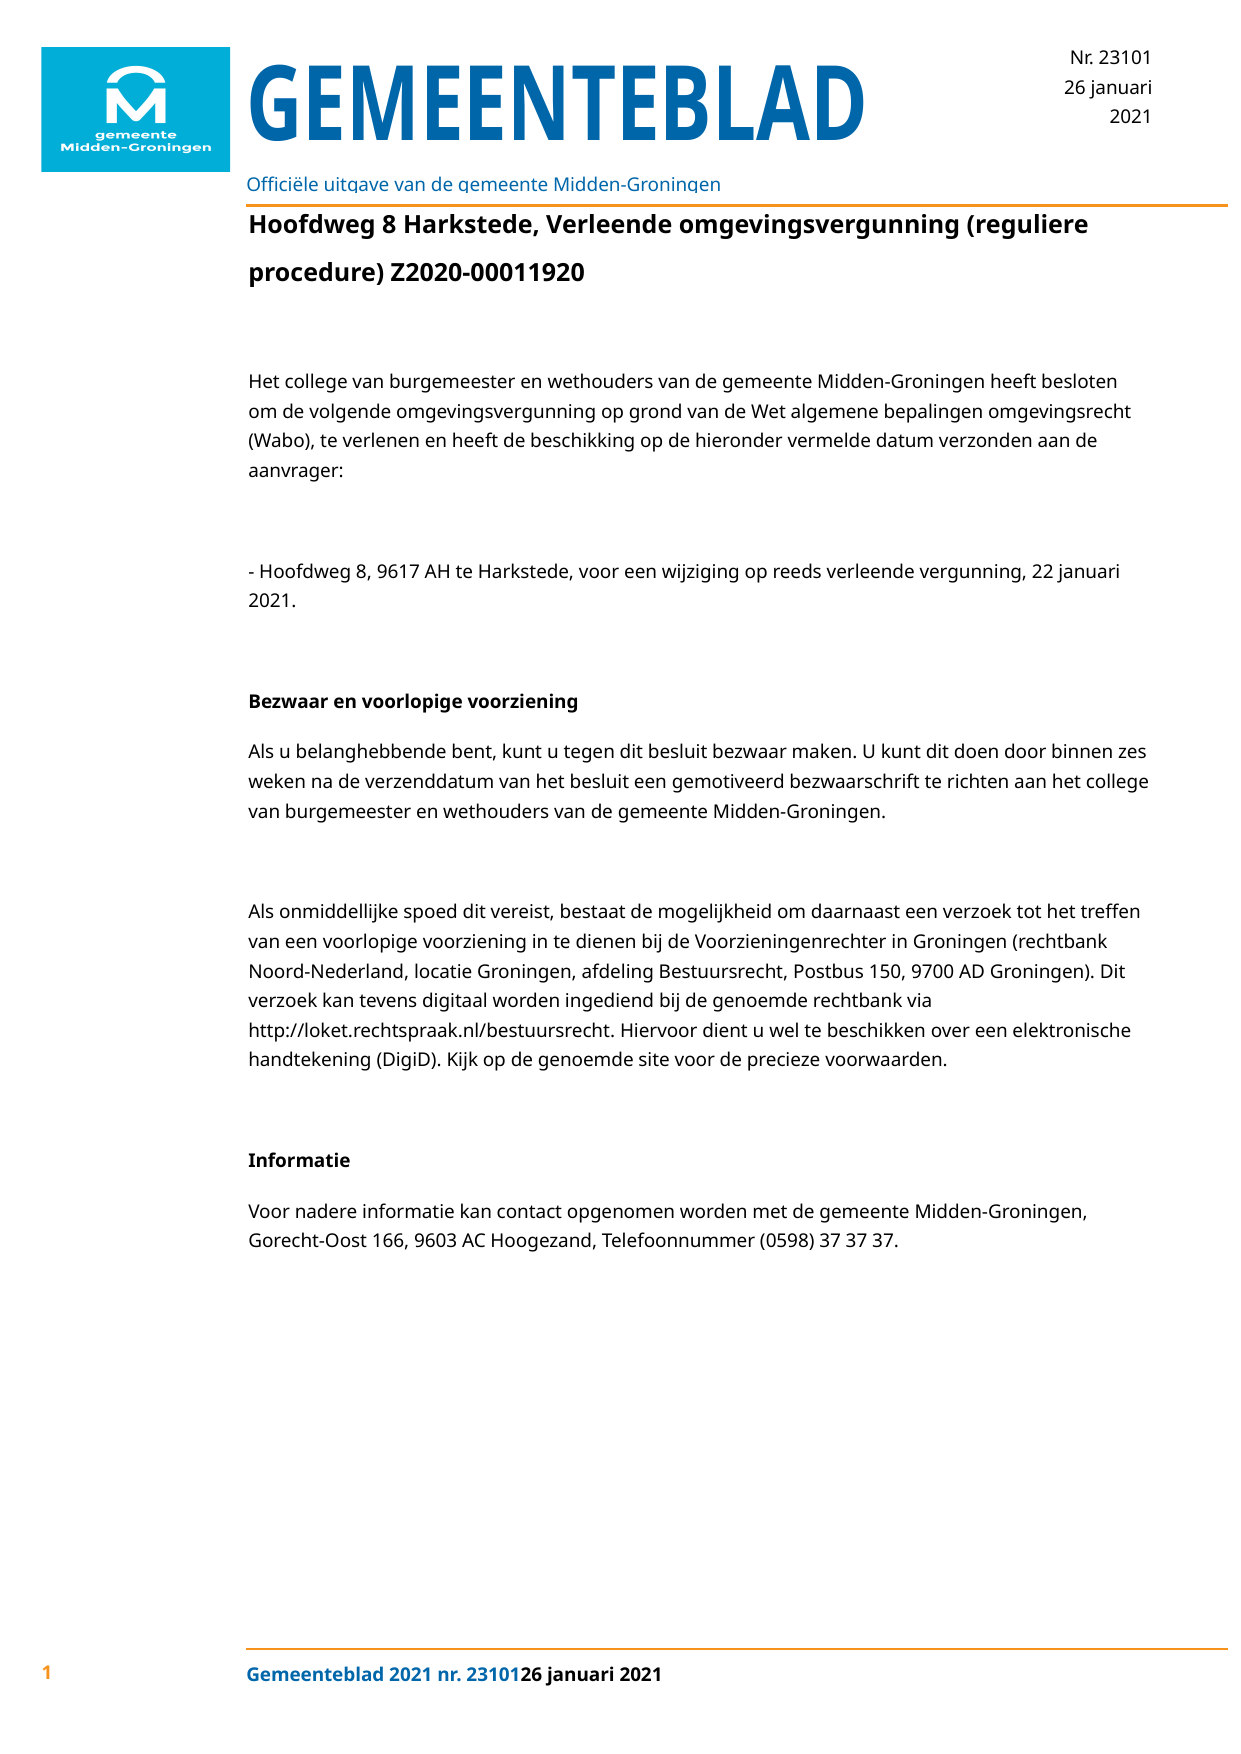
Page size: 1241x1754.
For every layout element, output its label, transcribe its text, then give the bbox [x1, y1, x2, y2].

text - Hoofdweg 8, 9617 AH te Harkstede, voor een wijziging op reeds verleende vergunning, 22 januari 2021. [248, 558, 1152, 613]
picture [107, 89, 165, 122]
text Bezwaar en voorlopige voorziening [248, 688, 1152, 714]
picture [108, 66, 164, 82]
text Het college van burgemeester en wethouders van de gemeente Midden-Groningen heeft besloten om de volgende omgevingsvergunning op grond van de Wet algemene bepalingen omgevingsrecht (Wabo), te verlenen en heeft de beschikking op de hieronder vermelde datum verzonden aan de aanvrager: [248, 368, 1152, 483]
text Als u belanghebbende bent, kunt u tegen dit besluit bezwaar maken. U kunt dit doen door binnen zes weken na de verzenddatum van het besluit een gemotiveerd bezwaarschrift te richten aan het college van burgemeester en wethouders van de gemeente Midden-Groningen. [248, 739, 1152, 824]
text Voor nadere informatie kan contact opgenomen worden met de gemeente Midden-Groningen, Gorecht-Oost 166, 9603 AC Hoogezand, Telefoonnummer (0598) 37 37 37. [248, 1198, 1152, 1253]
text Als onmiddellijke spoed dit vereist, bestaat de mogelijkheid om daarnaast een verzoek tot het treffen van een voorlopige voorziening in te dienen bij de Voorzieningenrechter in Groningen (rechtbank Noord-Nederland, locatie Groningen, afdeling Bestuursrecht, Postbus 150, 9700 AD Groningen). Dit verzoek kan tevens digitaal worden ingediend bij de genoemde rechtbank via http://loket.rechtspraak.nl/bestuursrecht. Hiervoor dient u wel te beschikken over een elektronische handtekening (DigiD). Kijk op de genoemde site voor de precieze voorwaarden. [248, 899, 1152, 1072]
text Informatie [248, 1147, 1152, 1173]
picture [184, 146, 190, 153]
text Hoofdweg 8 Harkstede, Verleende omgevingsvergunning (reguliere procedure) Z2020-00011920 [248, 207, 1152, 288]
